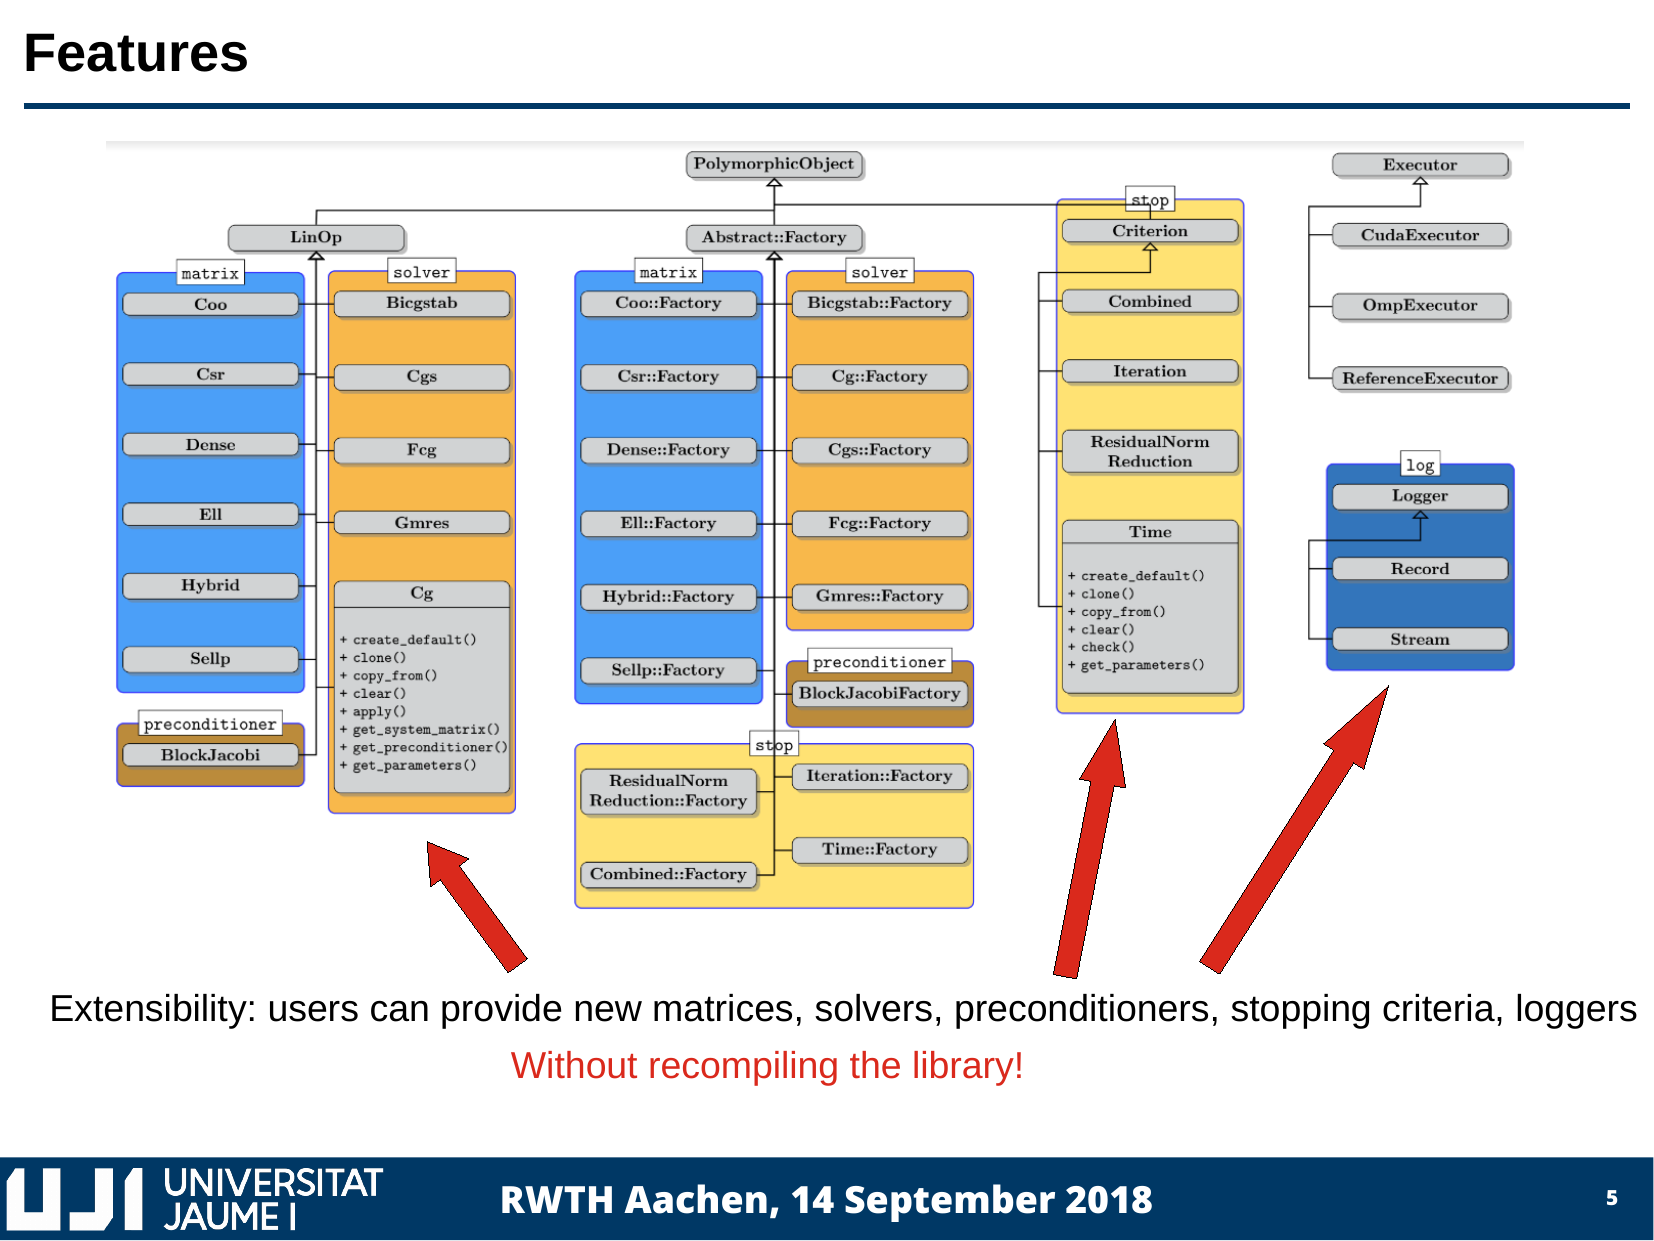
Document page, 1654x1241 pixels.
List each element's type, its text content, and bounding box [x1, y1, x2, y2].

title Features [23, 0, 1630, 107]
text_box Extensibility: users can provide new matrices, solvers, preconditioners, stopping criteria, loggers [34, 980, 1654, 1038]
text_box Without recompiling the library! [496, 1037, 1040, 1094]
picture [0, 1158, 390, 1241]
text_box [1199, 685, 1389, 974]
text_box [1053, 719, 1126, 979]
text_box [427, 841, 528, 973]
picture [106, 141, 1524, 914]
